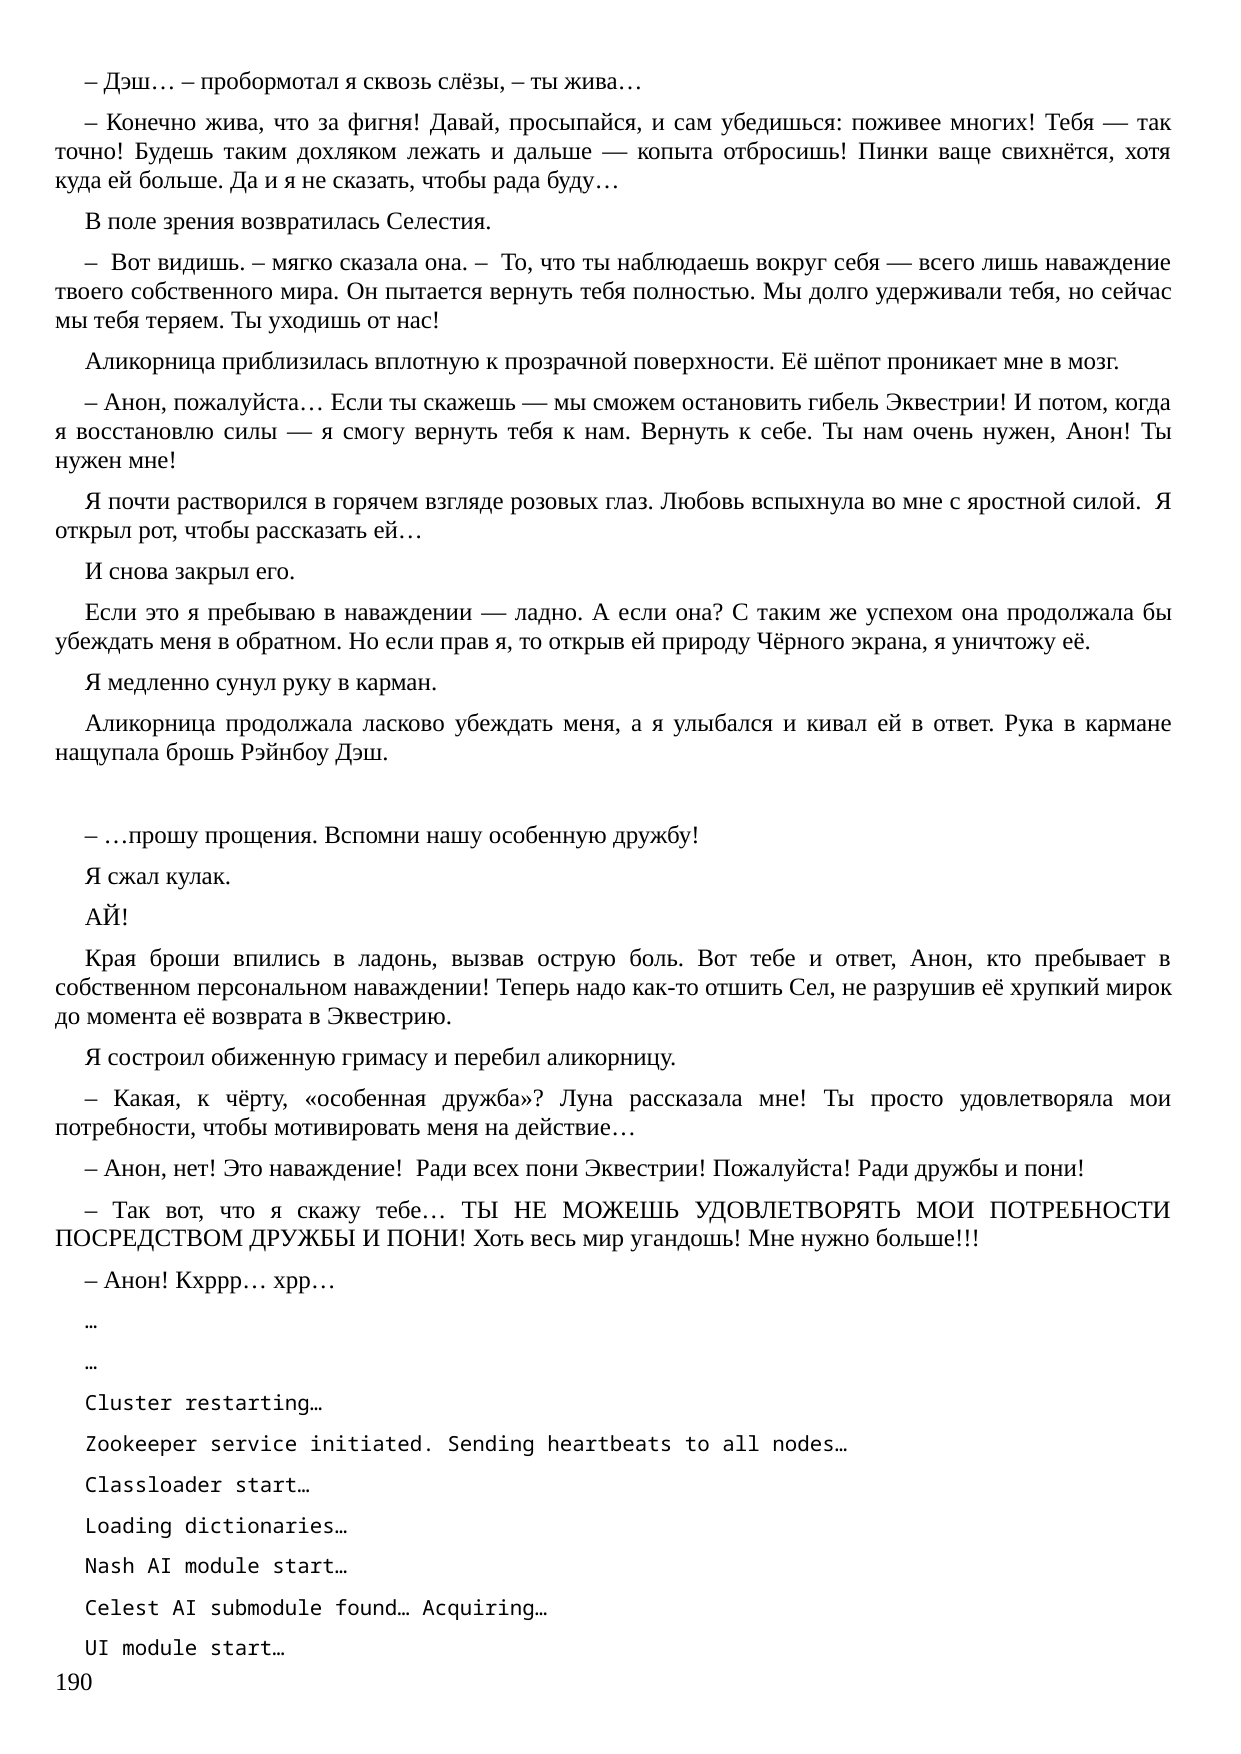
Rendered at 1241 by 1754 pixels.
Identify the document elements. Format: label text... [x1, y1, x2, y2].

text Я сжал кулак. [55, 861, 1173, 890]
text UI module start… [55, 1633, 1173, 1662]
text … [55, 1347, 1173, 1375]
text – Вот видишь. – мягко сказала она. – То, что ты наблюдаешь вокруг себя — всего лишь наваждение твоего собственного мира. Он пытается вернуть тебя полностью. Мы долго удерживали тебя, но сейчас мы тебя теряем. Ты уходишь от нас! [55, 247, 1173, 333]
text В поле зрения возвратилась Селестия. [55, 206, 1173, 235]
text Аликорница продолжала ласково убеждать меня, а я улыбался и кивал ей в ответ. Рука в кармане нащупала брошь Рэйнбоу Дэш. [55, 708, 1173, 766]
text – Так вот, что я скажу тебе… ТЫ НЕ МОЖЕШЬ УДОВЛЕТВОРЯТЬ МОИ ПОТРЕБНОСТИ ПОСРЕДСТВОМ ДРУЖБЫ И ПОНИ! Хоть весь мир угандошь! Мне нужно больше!!! [55, 1195, 1173, 1252]
text Края броши впились в ладонь, вызвав острую боль. Вот тебе и ответ, Анон, кто пребывает в собственном персональном наваждении! Теперь надо как-то отшить Сел, не разрушив её хрупкий мирок до момента её возврата в Эквестрию. [55, 943, 1173, 1030]
text – …прошу прощения. Вспомни нашу особенную дружбу! [55, 820, 1173, 848]
text Cluster restarting… [55, 1388, 1173, 1416]
text … [55, 1306, 1173, 1334]
text Celest AI submodule found… Acquiring… [55, 1593, 1173, 1621]
text Я почти растворился в горячем взгляде розовых глаз. Любовь вспыхнула во мне с яростной силой. Я открыл рот, чтобы рассказать ей… [55, 486, 1173, 543]
text Если это я пребываю в наваждении — ладно. А если она? С таким же успехом она продолжала бы убеждать меня в обратном. Но если прав я, то открыв ей природу Чёрного экрана, я уничтожу её. [55, 597, 1173, 655]
text И снова закрыл его. [55, 556, 1173, 585]
text – Какая, к чёрту, «особенная дружба»? Луна рассказала мне! Ты просто удовлетворяла мои потребности, чтобы мотивировать меня на действие… [55, 1083, 1173, 1141]
text Classloader start… [55, 1470, 1173, 1498]
text – Конечно жива, что за фигня! Давай, просыпайся, и сам убедишься: поживее многих! Тебя — так точно! Будешь таким дохляком лежать и дальше — копыта отбросишь! Пинки ваще свихнётся, хотя куда ей больше. Да и я не сказать, чтобы рада буду… [55, 107, 1173, 193]
text – Анон, нет! Это наваждение! Ради всех пони Эквестрии! Пожалуйста! Ради дружбы и пони! [55, 1153, 1173, 1182]
text – Дэш… – пробормотал я сквозь слёзы, – ты жива… [55, 66, 1173, 95]
text Loading dictionaries… [55, 1511, 1173, 1539]
text Я состроил обиженную гримасу и перебил аликорницу. [55, 1042, 1173, 1071]
text АЙ! [55, 902, 1173, 931]
text Я медленно сунул руку в карман. [55, 667, 1173, 696]
text Аликорница приблизилась вплотную к прозрачной поверхности. Её шёпот проникает мне в мозг. [55, 346, 1173, 375]
text Nash AI module start… [55, 1552, 1173, 1580]
text – Анон! Кхррр… хрр… [55, 1265, 1173, 1293]
text – Анон, пожалуйста… Если ты скажешь — мы сможем остановить гибель Эквестрии! И потом, когда я восстановлю силы — я смогу вернуть тебя к нам. Вернуть к себе. Ты нам очень нужен, Анон! Ты нужен мне! [55, 387, 1173, 473]
text Zookeeper service initiated. Sending heartbeats to all nodes… [55, 1429, 1173, 1457]
